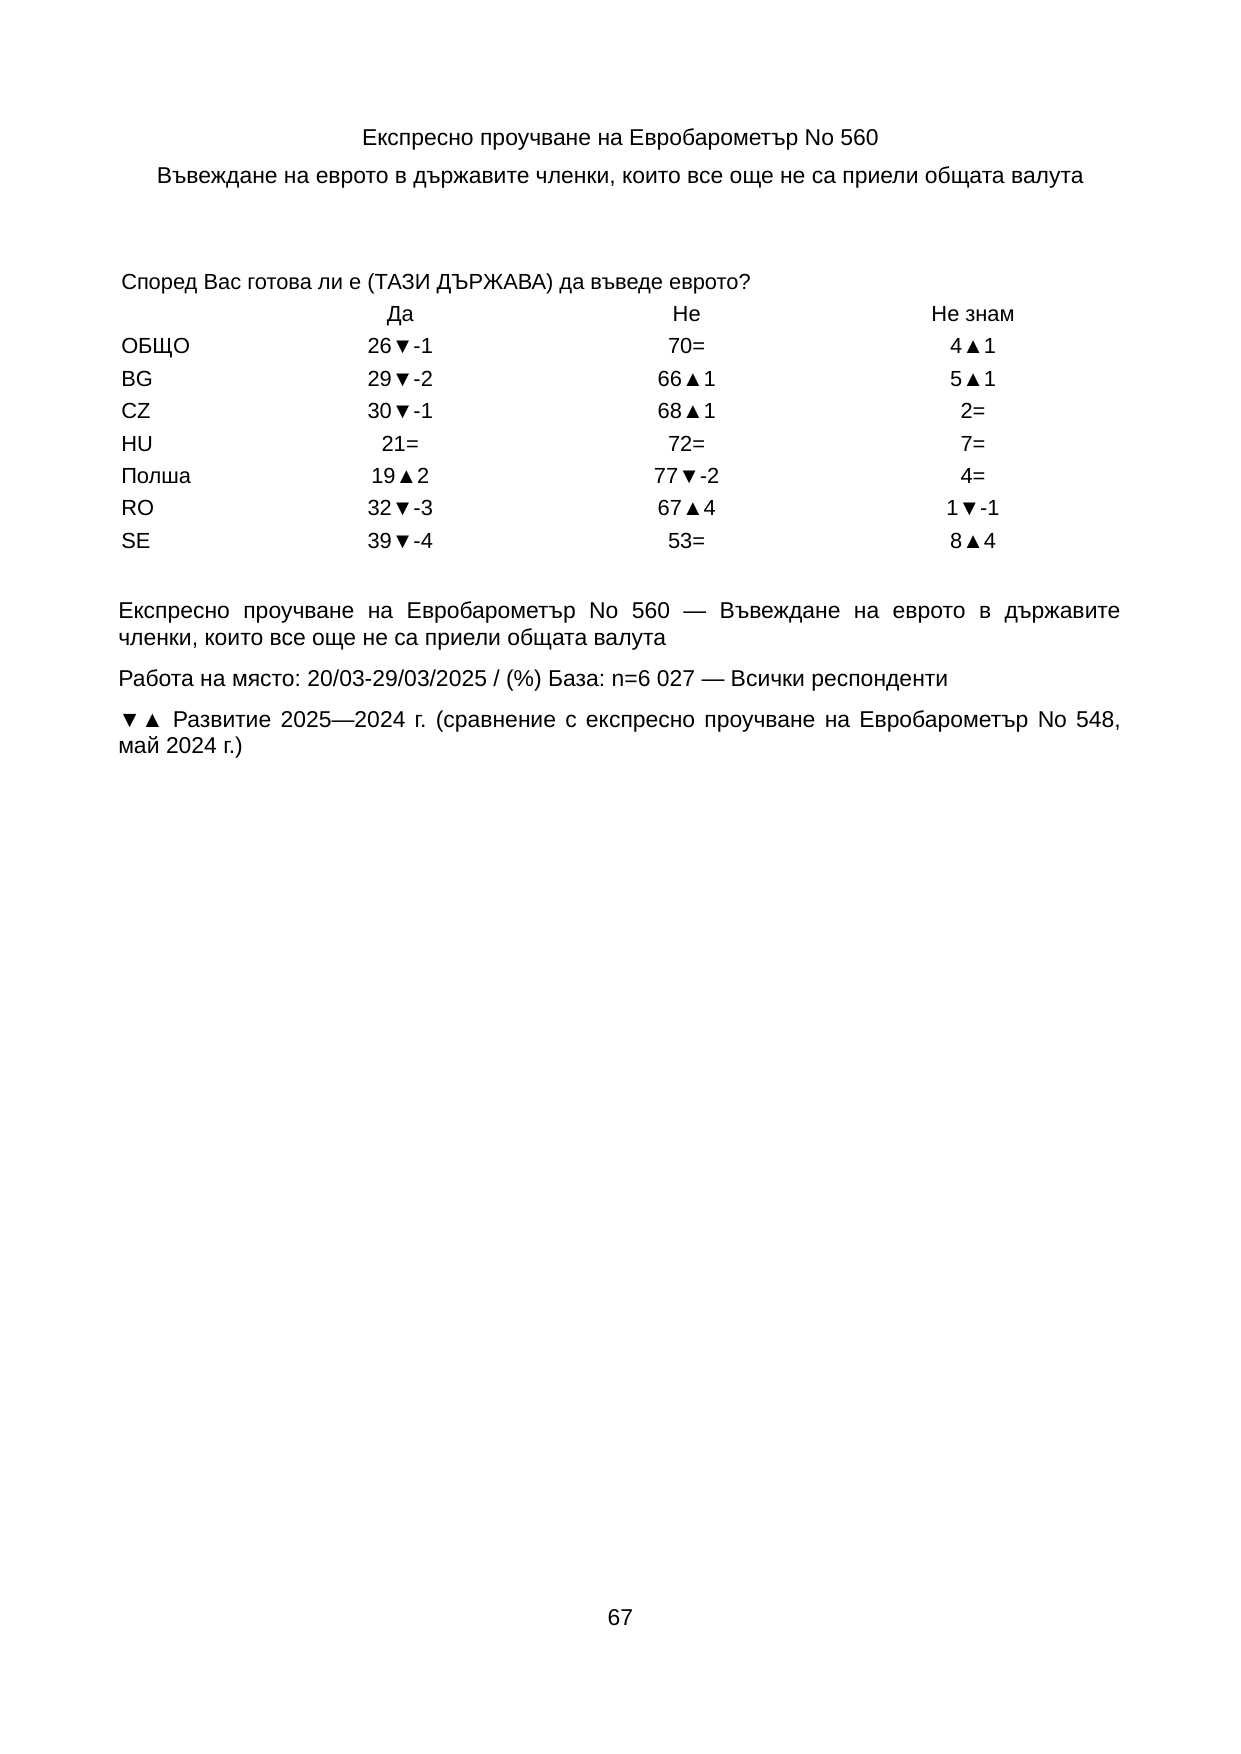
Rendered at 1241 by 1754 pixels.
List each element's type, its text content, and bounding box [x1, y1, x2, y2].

table_cell 32▼-3 [257, 492, 543, 524]
table_cell 5▲1 [830, 362, 1116, 394]
table_cell 30▼-1 [257, 395, 543, 427]
table_cell 29▼-2 [257, 362, 543, 394]
table_cell 21= [257, 427, 543, 459]
table_cell Полша [118, 459, 257, 492]
table_cell SE [118, 524, 257, 557]
table_cell 53= [543, 524, 830, 557]
table_cell 68▲1 [543, 395, 830, 427]
text Експресно проучване на Евробарометър No 560 — Въвеждане на еврото в държавите членки, които все още не са приели общата валута [118, 597, 1122, 650]
text ▼▲ Развитие 2025—2024 г. (сравнение с експресно проучване на Евробарометър No 548, май 2024 г.) [118, 706, 1122, 758]
table_cell 39▼-4 [257, 524, 543, 557]
table_cell ОБЩО [118, 330, 257, 362]
text Работа на място: 20/03-29/03/2025 / (%) База: n=6 027 — Всички респонденти [118, 665, 1122, 691]
table_cell 4= [830, 459, 1116, 492]
table_header Според Вас готова ли е (ТАЗИ ДЪРЖАВА) да въведе еврото? [118, 265, 1116, 297]
table_cell RO [118, 492, 257, 524]
table_cell Да [257, 298, 543, 330]
table_cell 1▼-1 [830, 492, 1116, 524]
table_cell 26▼-1 [257, 330, 543, 362]
table_cell 7= [830, 427, 1116, 459]
table_cell CZ [118, 395, 257, 427]
table_cell 77▼-2 [543, 459, 830, 492]
table_cell 70= [543, 330, 830, 362]
table_cell 72= [543, 427, 830, 459]
table_cell 66▲1 [543, 362, 830, 394]
table_cell 4▲1 [830, 330, 1116, 362]
table_cell 2= [830, 395, 1116, 427]
table_cell BG [118, 362, 257, 394]
table_cell 19▲2 [257, 459, 543, 492]
table_cell 67▲4 [543, 492, 830, 524]
table_cell [118, 298, 257, 330]
table_cell Не знам [830, 298, 1116, 330]
table_cell Не [543, 298, 830, 330]
table_cell HU [118, 427, 257, 459]
table_cell 8▲4 [830, 524, 1116, 557]
